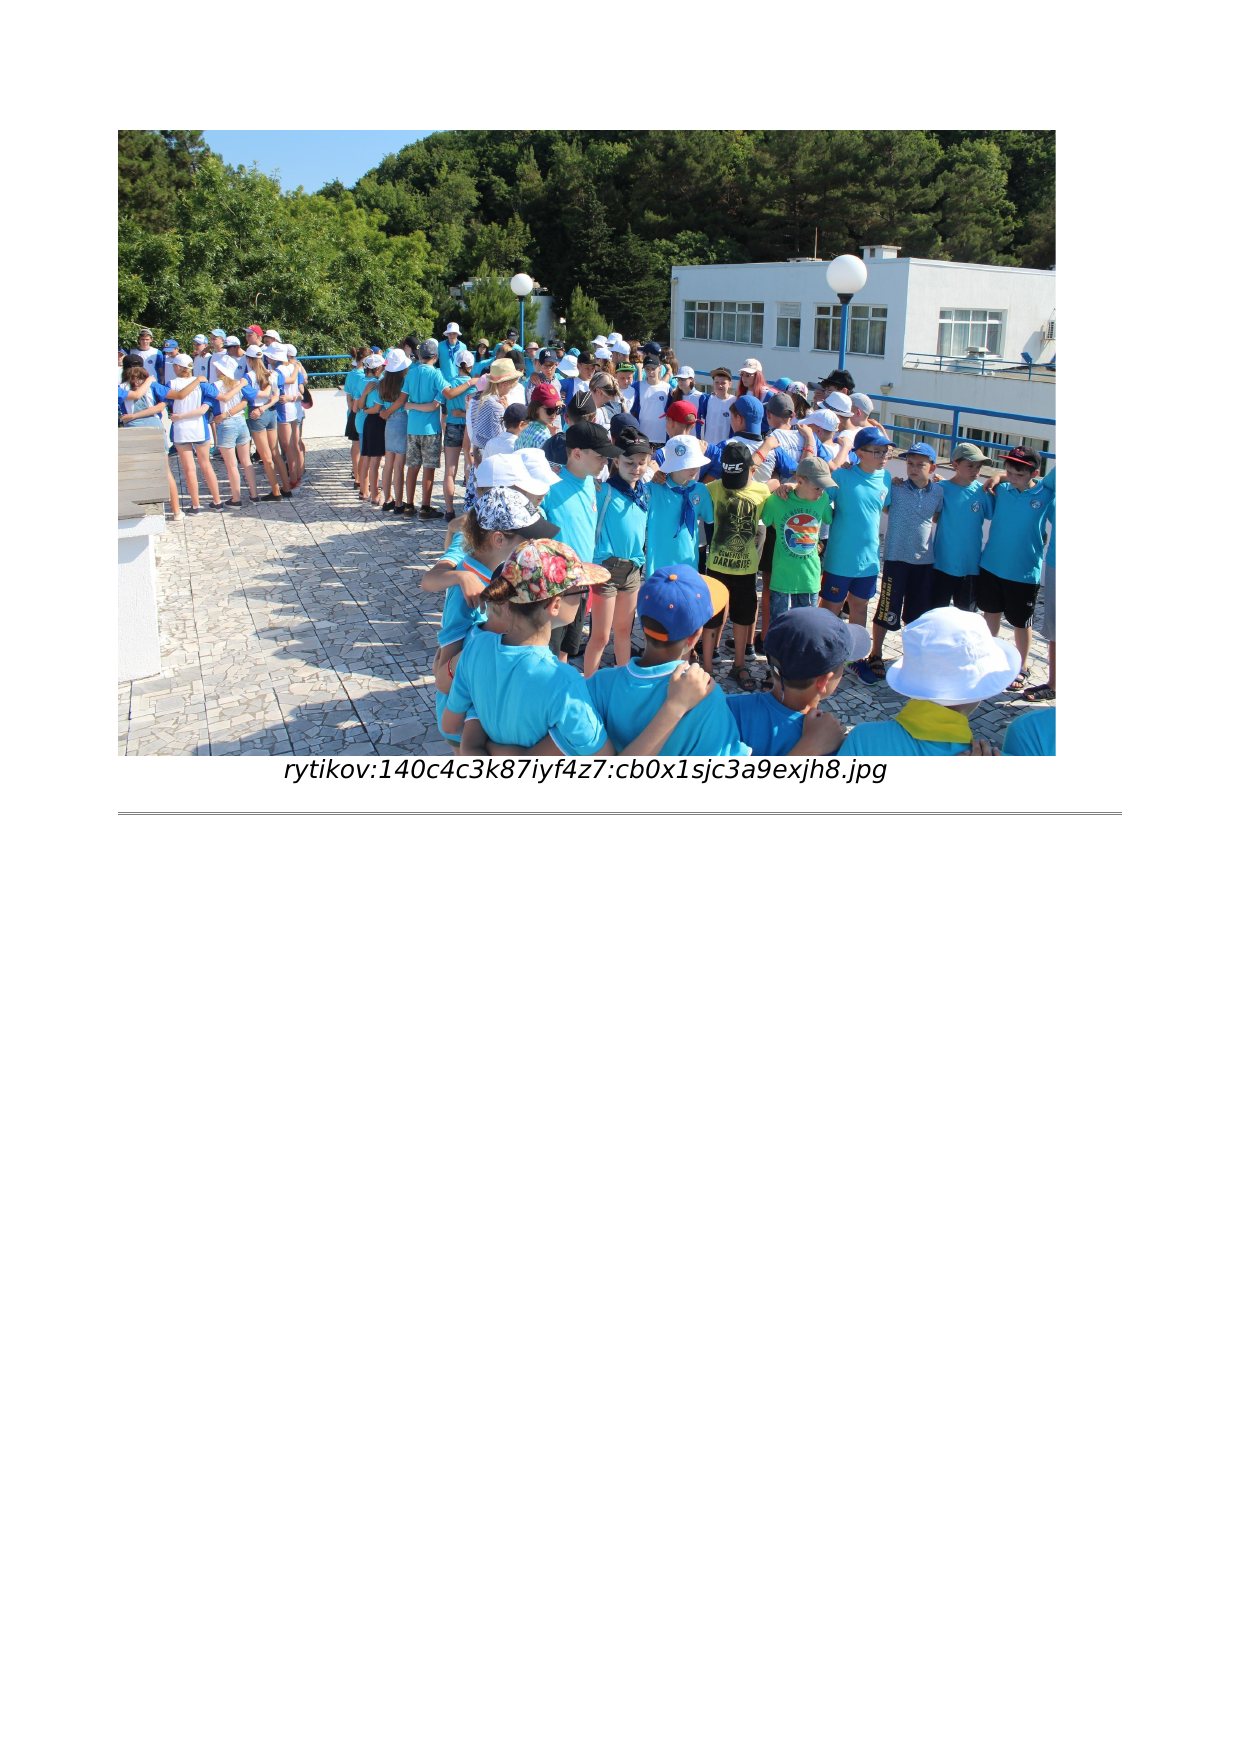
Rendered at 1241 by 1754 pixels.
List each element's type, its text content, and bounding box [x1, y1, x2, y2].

picture [1049, 554, 1056, 560]
picture [118, 130, 1056, 756]
text rytikov:140c4c3k87iyf4z7:cb0x1sjc3a9exjh8.jpg [118, 756, 1056, 785]
picture [725, 744, 732, 756]
